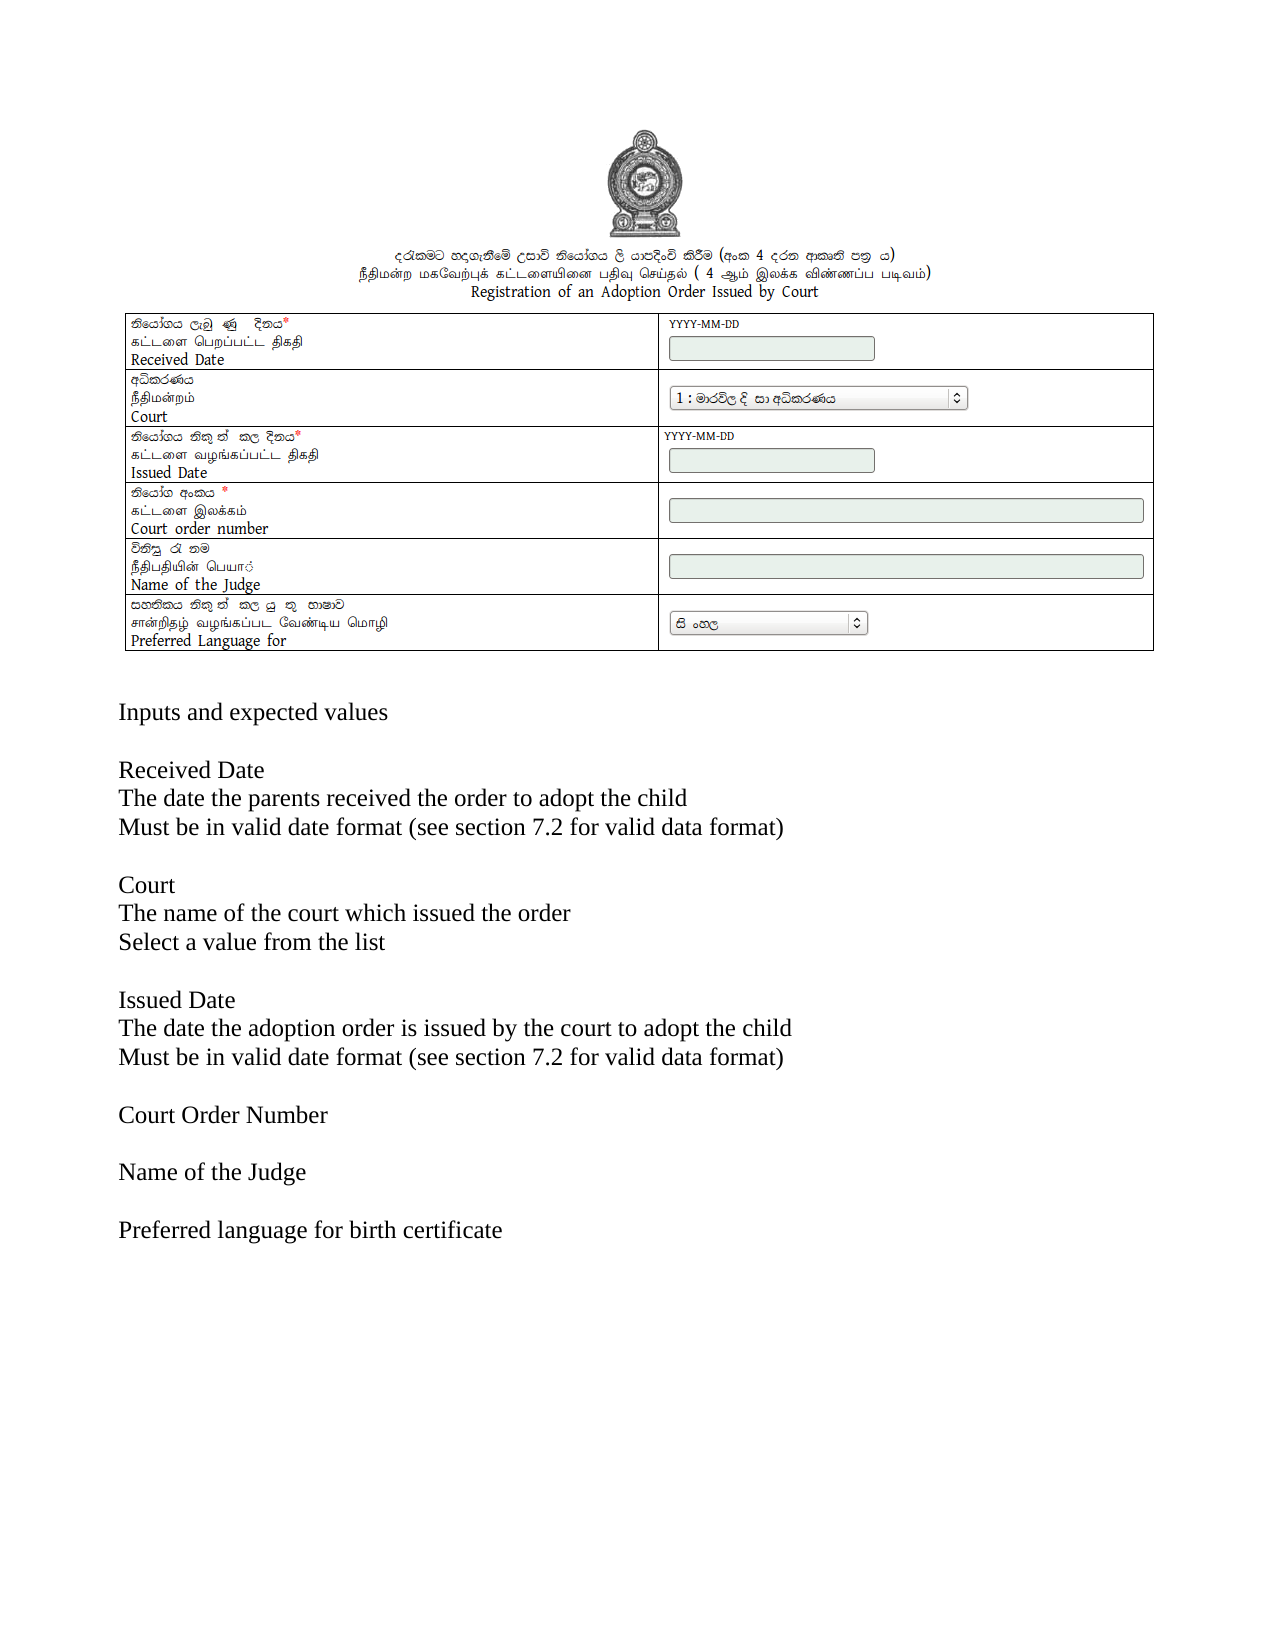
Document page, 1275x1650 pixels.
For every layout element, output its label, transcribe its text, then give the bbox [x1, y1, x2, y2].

text Must be in valid date format (see section 7.2 for valid data format) [118, 812, 1157, 841]
text Court Order Number [118, 1100, 1157, 1128]
text The date the parents received the order to adopt the child [118, 783, 1157, 812]
text Received Date [118, 755, 1157, 783]
text The name of the court which issued the order [118, 898, 1157, 927]
text Issued Date [118, 985, 1157, 1013]
text Court [118, 870, 1157, 898]
text Inputs and expected values [118, 697, 1157, 726]
text Preferred language for birth certificate [118, 1215, 1157, 1243]
text Name of the Judge [118, 1157, 1157, 1186]
text Select a value from the list [118, 927, 1157, 956]
picture [118, 118, 1157, 656]
text The date the adoption order is issued by the court to adopt the child [118, 1013, 1157, 1042]
text Must be in valid date format (see section 7.2 for valid data format) [118, 1042, 1157, 1071]
